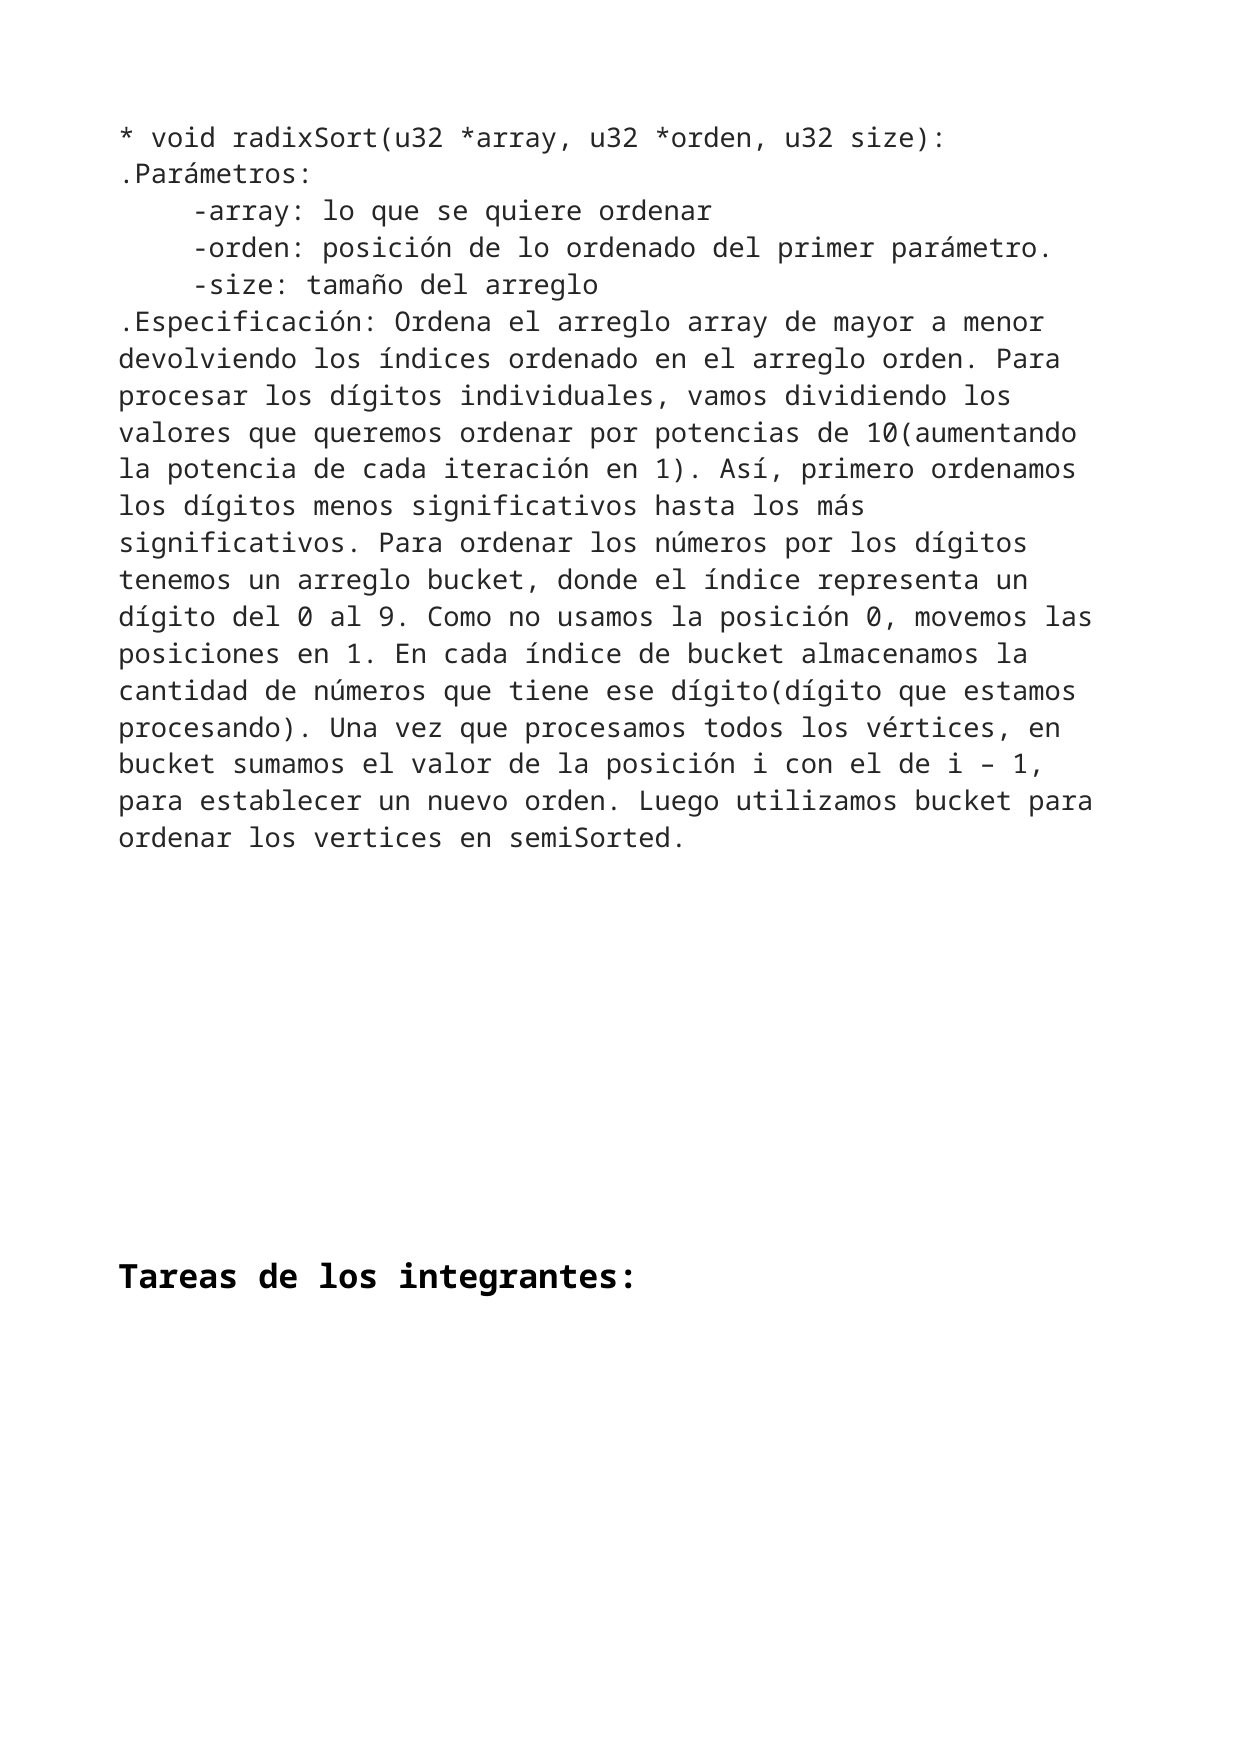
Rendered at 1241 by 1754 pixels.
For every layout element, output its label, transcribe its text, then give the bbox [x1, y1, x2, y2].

text Tareas de los integrantes: [118, 1252, 1122, 1298]
text -array: lo que se quiere ordenar [118, 192, 1122, 229]
text -size: tamaño del arreglo [118, 266, 1122, 302]
text * void radixSort(u32 *array, u32 *orden, u32 size): [118, 118, 1122, 155]
text .Parámetros: [118, 155, 1122, 192]
text -orden: posición de lo ordenado del primer parámetro. [118, 229, 1122, 266]
text .Especificación: Ordena el arreglo array de mayor a menor devolviendo los índices ordenado en el arreglo orden. Para procesar los dígitos individuales, vamos dividiendo los valores que queremos ordenar por potencias de 10(aumentando la potencia de cada iteración en 1). Así, primero ordenamos los dígitos menos significativos hasta los más significativos. Para ordenar los números por los dígitos tenemos un arreglo bucket, donde el índice representa un dígito del 0 al 9. Como no usamos la posición 0, movemos las posiciones en 1. En cada índice de bucket almacenamos la cantidad de números que tiene ese dígito(dígito que estamos procesando). Una vez que procesamos todos los vértices, en bucket sumamos el valor de la posición i con el de i – 1, para establecer un nuevo orden. Luego utilizamos bucket para ordenar los vertices en semiSorted. [118, 302, 1122, 856]
